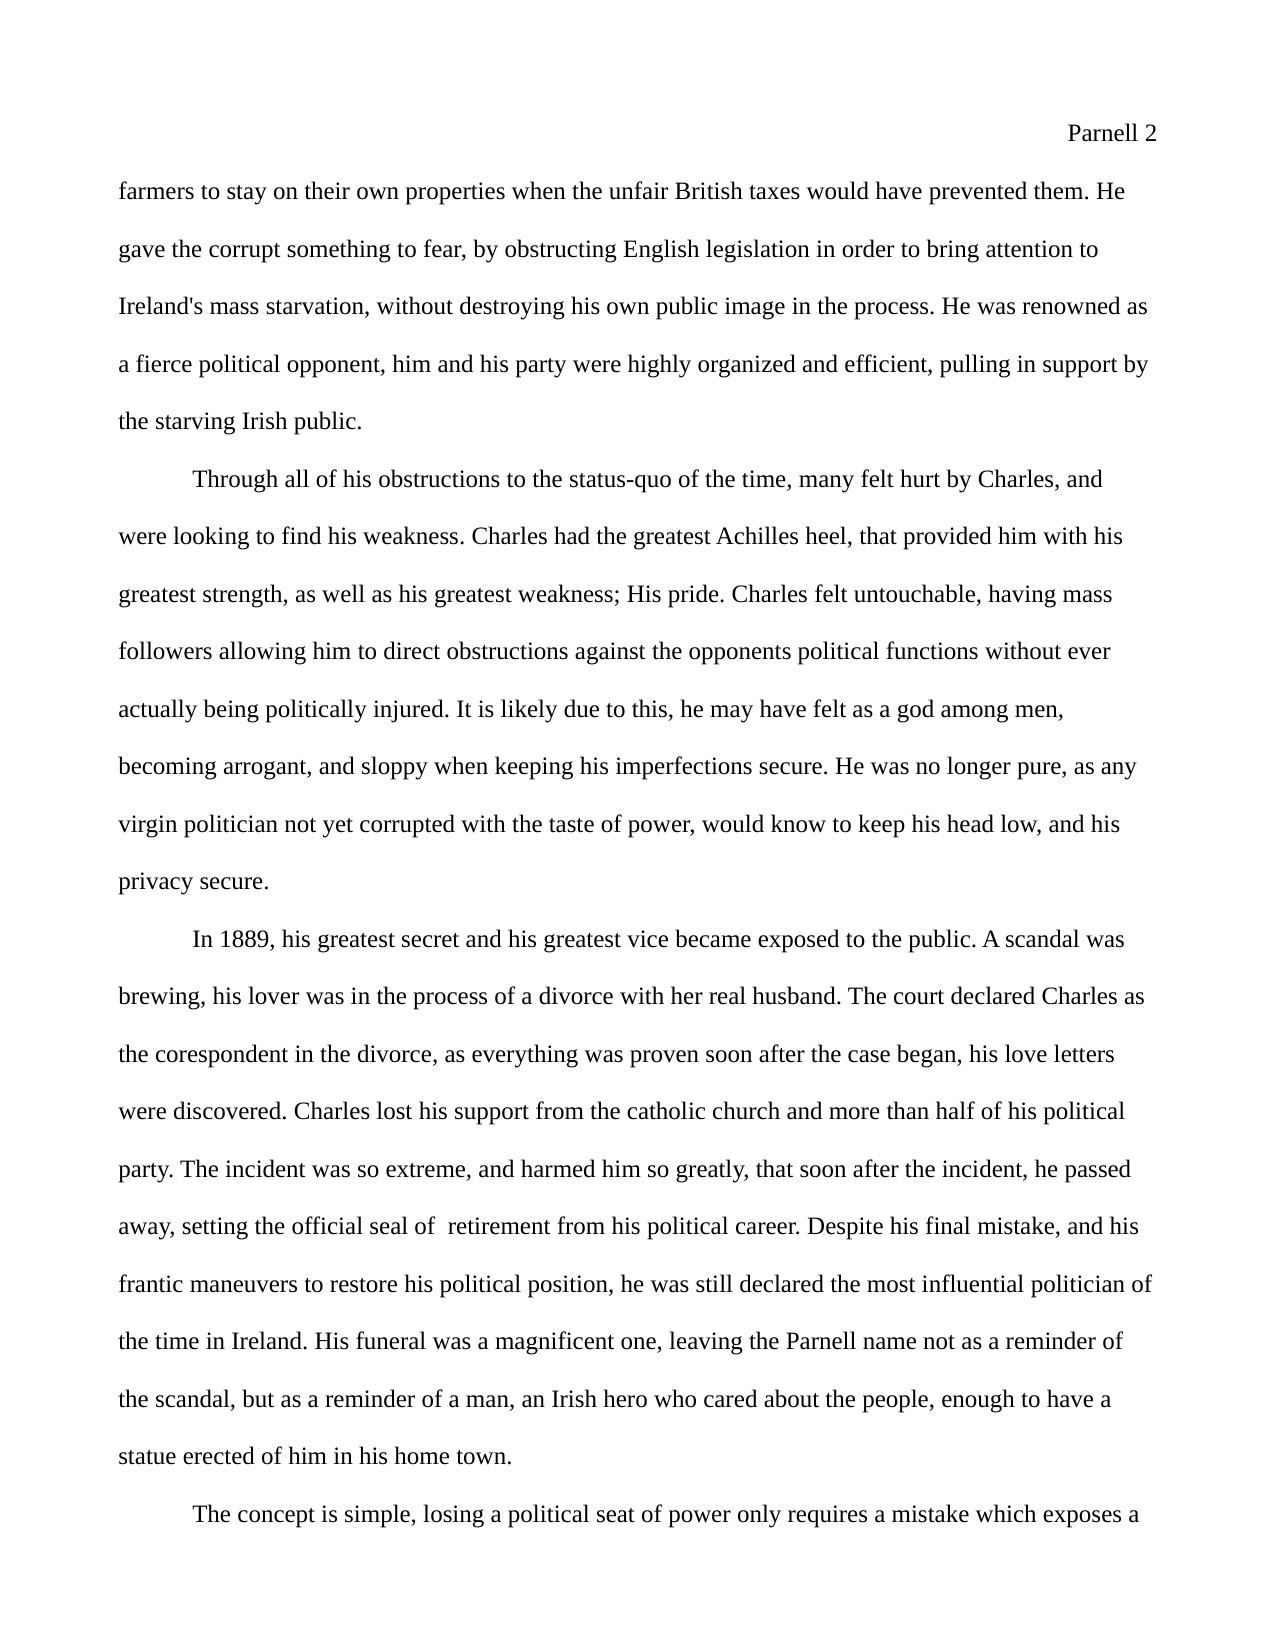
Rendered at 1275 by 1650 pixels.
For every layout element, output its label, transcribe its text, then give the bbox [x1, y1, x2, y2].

text farmers to stay on their own properties when the unfair British taxes would have prevented them. He gave the corrupt something to fear, by obstructing English legislation in order to bring attention to Ireland's mass starvation, without destroying his own public image in the process. He was renowned as a fierce political opponent, him and his party were highly organized and efficient, pulling in support by the starving Irish public. [118, 176, 1157, 435]
text Through all of his obstructions to the status-quo of the time, many felt hurt by Charles, and were looking to find his weakness. Charles had the greatest Achilles heel, that provided him with his greatest strength, as well as his greatest weakness; His pride. Charles felt untouchable, having mass followers allowing him to direct obstructions against the opponents political functions without ever actually being politically injured. It is likely due to this, he may have felt as a god among men, becoming arrogant, and sloppy when keeping his imperfections secure. He was no longer pure, as any virgin politician not yet corrupted with the taste of power, would know to keep his head low, and his privacy secure. [118, 464, 1157, 895]
text The concept is simple, losing a political seat of power only requires a mistake which exposes a [118, 1499, 1157, 1528]
text In 1889, his greatest secret and his greatest vice became exposed to the public. A scandal was brewing, his lover was in the process of a divorce with her real husband. The court declared Charles as the corespondent in the divorce, as everything was proven soon after the case began, his love letters were discovered. Charles lost his support from the catholic church and more than half of his political party. The incident was so extreme, and harmed him so greatly, that soon after the incident, he passed away, setting the official seal of retirement from his political career. Despite his final mistake, and his frantic maneuvers to restore his political position, he was still declared the most influential politician of the time in Ireland. His funeral was a magnificent one, leaving the Parnell name not as a reminder of the scandal, but as a reminder of a man, an Irish hero who cared about the people, enough to have a statue erected of him in his home town. [118, 924, 1157, 1470]
